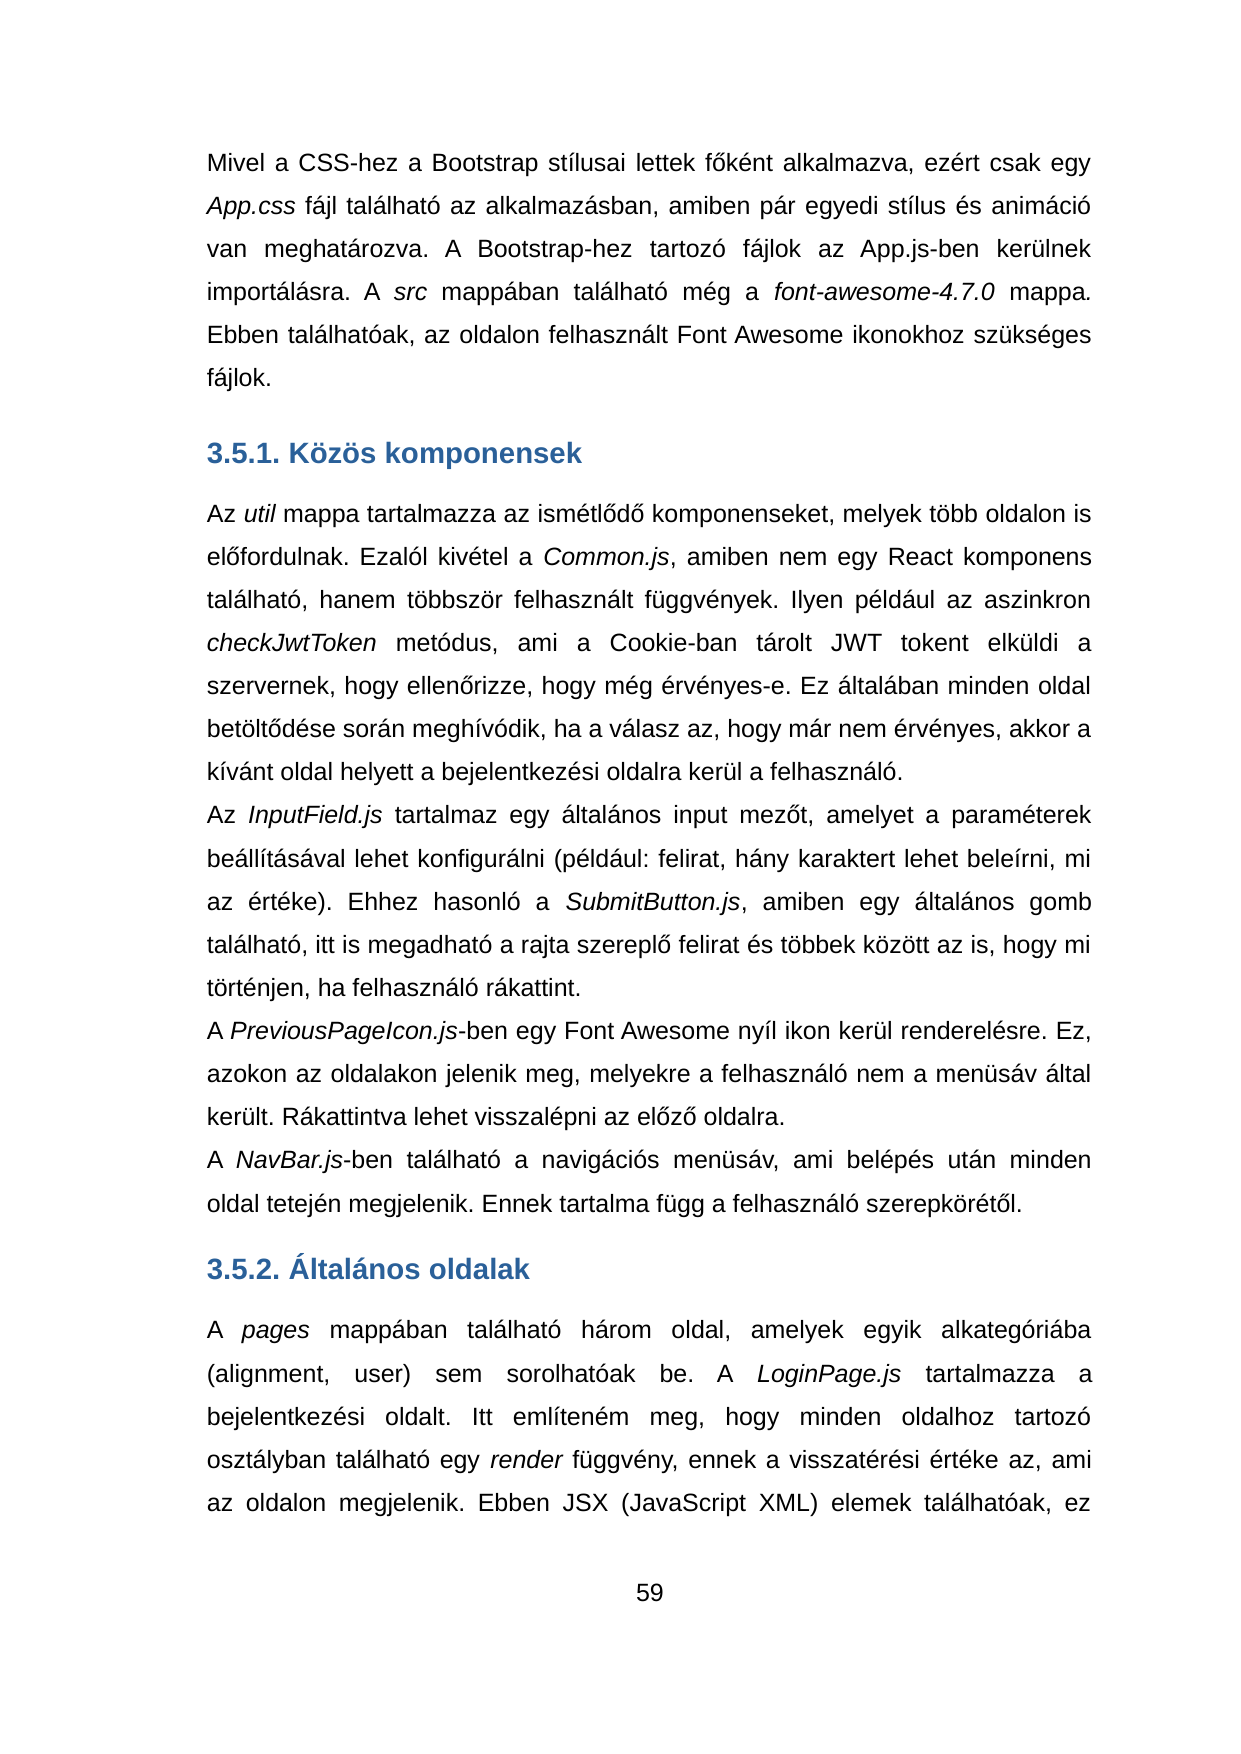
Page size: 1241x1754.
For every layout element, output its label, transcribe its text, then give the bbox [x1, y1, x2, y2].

text A NavBar.js-ben található a navigációs menüsáv, ami belépés után minden oldal tetején megjelenik. Ennek tartalma függ a felhasználó szerepkörétől. [207, 1146, 1093, 1217]
subtitle Közös komponensek [207, 436, 1093, 469]
text Az InputField.js tartalmaz egy általános input mezőt, amelyet a paraméterek beállításával lehet konfigurálni (például: felirat, hány karaktert lehet beleírni, mi az értéke). Ehhez hasonló a SubmitButton.js, amiben egy általános gomb található, itt is megadható a rajta szereplő felirat és többek között az is, hogy mi történjen, ha felhasználó rákattint. [207, 801, 1093, 1002]
text A PreviousPageIcon.js-ben egy Font Awesome nyíl ikon kerül renderelésre. Ez, azokon az oldalakon jelenik meg, melyekre a felhasználó nem a menüsáv által került. Rákattintva lehet visszalépni az előző oldalra. [207, 1016, 1093, 1131]
subtitle Általános oldalak [207, 1252, 1093, 1286]
text Az util mappa tartalmazza az ismétlődő komponenseket, melyek több oldalon is előfordulnak. Ezalól kivétel a Common.js, amiben nem egy React komponens található, hanem többször felhasznált függvények. Ilyen például az aszinkron checkJwtToken metódus, ami a Cookie-ban tárolt JWT tokent elküldi a szervernek, hogy ellenőrizze, hogy még érvényes-e. Ez általában minden oldal betöltődése során meghívódik, ha a válasz az, hogy már nem érvényes, akkor a kívánt oldal helyett a bejelentkezési oldalra kerül a felhasználó. [207, 499, 1093, 786]
text Mivel a CSS-hez a Bootstrap stílusai lettek főként alkalmazva, ezért csak egy App.css fájl található az alkalmazásban, amiben pár egyedi stílus és animáció van meghatározva. A Bootstrap-hez tartozó fájlok az App.js-ben kerülnek importálásra. A src mappában található még a font-awesome-4.7.0 mappa. Ebben találhatóak, az oldalon felhasznált Font Awesome ikonokhoz szükséges fájlok. [207, 148, 1093, 392]
text A pages mappában található három oldal, amelyek egyik alkategóriába (alignment, user) sem sorolhatóak be. A LoginPage.js tartalmazza a bejelentkezési oldalt. Itt említeném meg, hogy minden oldalhoz tartozó osztályban található egy render függvény, ennek a visszatérési értéke az, ami az oldalon megjelenik. Ebben JSX (JavaScript XML) elemek találhatóak, ez [207, 1315, 1093, 1517]
